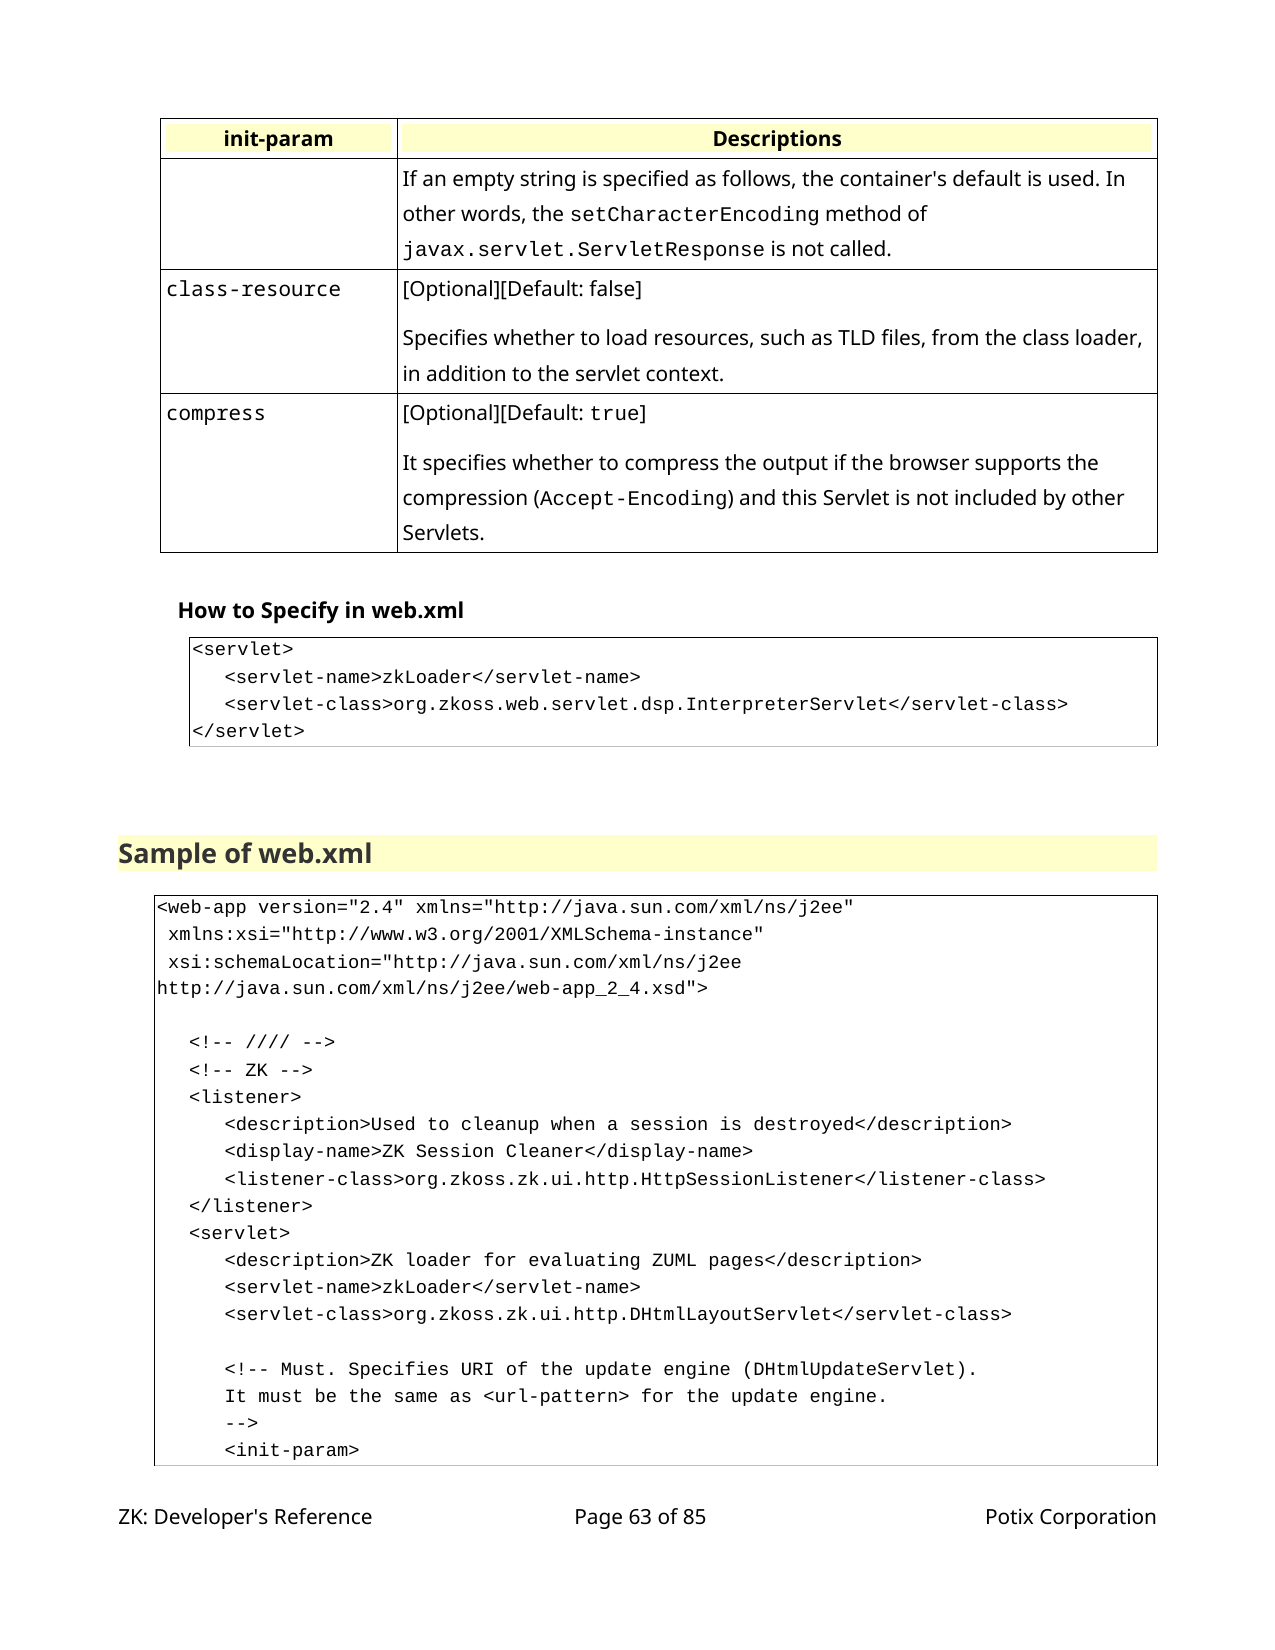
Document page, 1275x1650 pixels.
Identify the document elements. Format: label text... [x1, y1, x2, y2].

text --> [155, 1411, 1157, 1435]
table_cell [Optional][Default: false] Specifies whether to load resources, such as TLD files, from the class loader, in addition to the servlet context. [398, 270, 1157, 393]
text <listener-class>org.zkoss.zk.ui.http.HttpSessionListener</listener-class> [155, 1166, 1157, 1191]
table_cell [Optional][Default: true] It specifies whether to compress the output if the browser supports the compression (Accept-Encoding) and this Servlet is not included by other Servlets. [398, 394, 1157, 552]
text <listener> [155, 1085, 1157, 1109]
table_header Descriptions [398, 119, 1157, 158]
text <!-- Must. Specifies URI of the update engine (DHtmlUpdateServlet). [155, 1357, 1157, 1381]
text xsi:schemaLocation="http://java.sun.com/xml/ns/j2ee http://java.sun.com/xml/ns/j2ee/web-app_2_4.xsd"> [155, 949, 1157, 1000]
text <!-- //// --> [155, 1030, 1157, 1055]
table_cell class-resource [161, 270, 397, 393]
table_cell compress [161, 394, 397, 552]
text <servlet-name>zkLoader</servlet-name> [155, 1275, 1157, 1299]
subtitle How to Specify in web.xml [177, 595, 1157, 625]
text <!-- ZK --> [155, 1058, 1157, 1082]
text <description>ZK loader for evaluating ZUML pages</description> [155, 1248, 1157, 1272]
text <description>Used to cleanup when a session is destroyed</description> [155, 1112, 1157, 1136]
text <servlet> [190, 638, 1157, 662]
text </servlet> [190, 719, 1157, 746]
subtitle Sample of web.xml [118, 835, 1157, 871]
text <servlet-class>org.zkoss.web.servlet.dsp.InterpreterServlet</servlet-class> [190, 692, 1157, 716]
table_header init-param [161, 119, 397, 158]
text It must be the same as <url-pattern> for the update engine. [155, 1384, 1157, 1408]
text <display-name>ZK Session Cleaner</display-name> [155, 1139, 1157, 1163]
text <init-param> [155, 1438, 1157, 1465]
text <servlet> [155, 1221, 1157, 1245]
text xmlns:xsi="http://www.w3.org/2001/XMLSchema-instance" [155, 922, 1157, 947]
text </listener> [155, 1193, 1157, 1218]
table_cell [161, 159, 397, 269]
text <web-app version="2.4" xmlns="http://java.sun.com/xml/ns/j2ee" [155, 896, 1157, 919]
text <servlet-name>zkLoader</servlet-name> [190, 664, 1157, 689]
table_cell If an empty string is specified as follows, the container's default is used. In other words, the setCharacterEncoding method of javax.servlet.ServletResponse is not called. [398, 159, 1157, 269]
text <servlet-class>org.zkoss.zk.ui.http.DHtmlLayoutServlet</servlet-class> [155, 1302, 1157, 1327]
